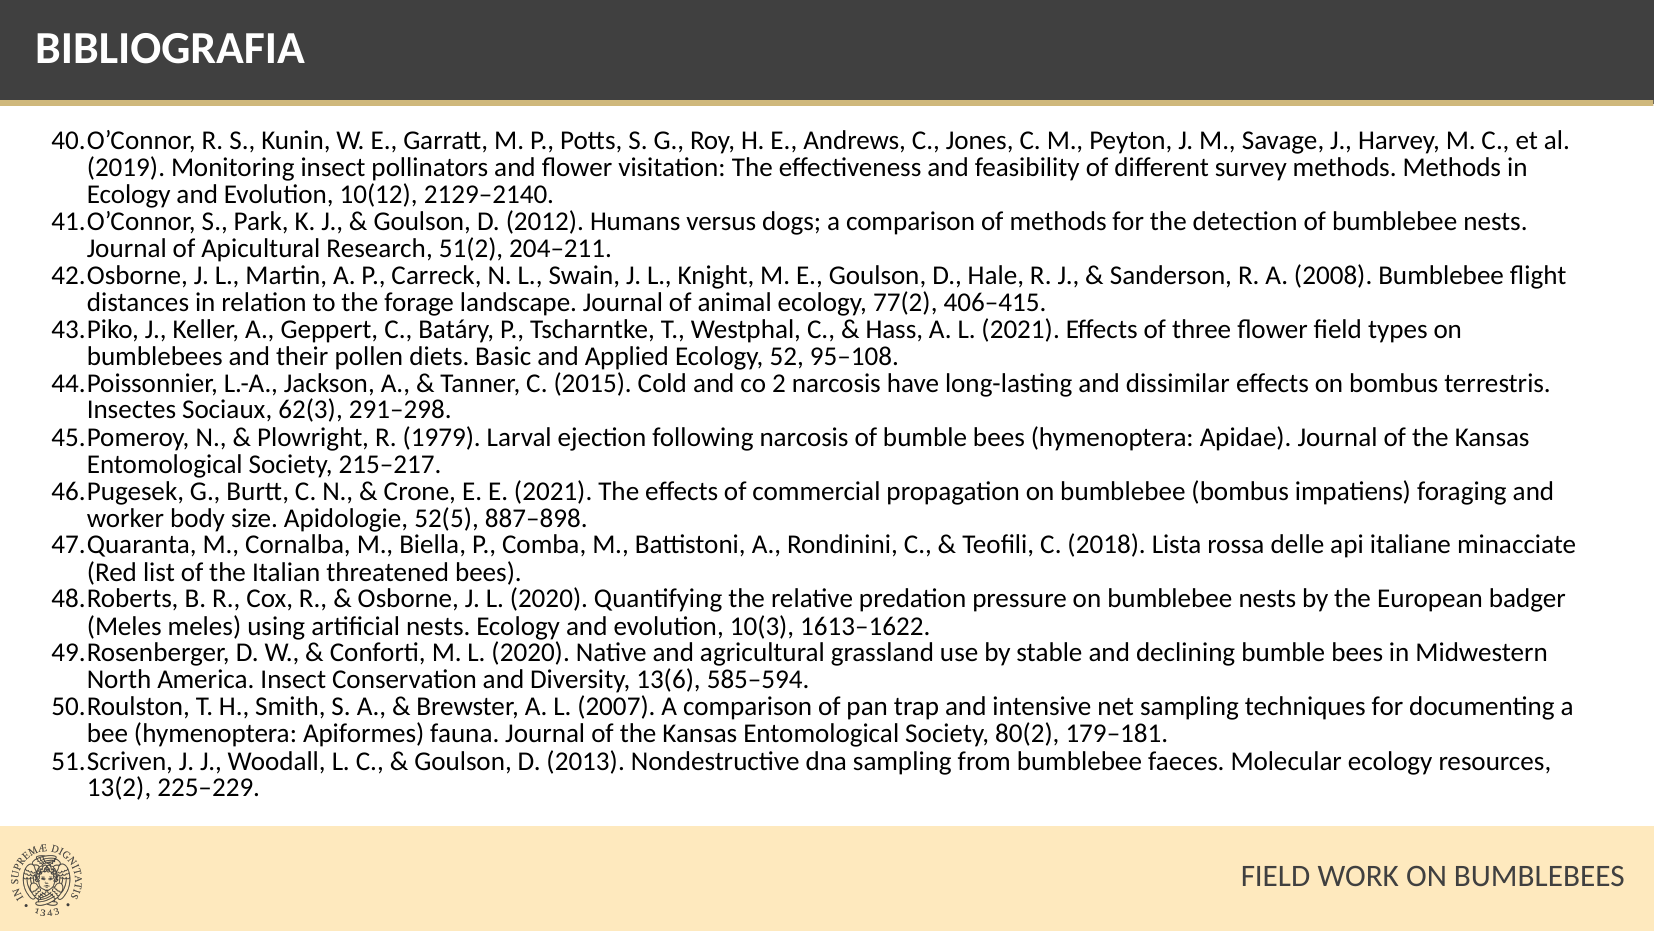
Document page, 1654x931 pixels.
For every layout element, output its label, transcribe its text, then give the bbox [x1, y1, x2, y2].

text_box FIELD WORK ON BUMBLEBEES [0, 826, 1654, 931]
text_box O’Connor, R. S., Kunin, W. E., Garratt, M. P., Potts, S. G., Roy, H. E., Andrews, C., Jones, C. M., Peyton, J. M., Savage, J., Harvey, M. C., et al. (2019). Monitoring insect pollinators and flower visitation: The effectiveness and feasibility of different survey methods. Methods in Ecology and Evolution, 10(12), 2129–2140. O’Connor, S., Park, K. J., & Goulson, D. (2012). Humans versus dogs; a comparison of methods for the detection of bumblebee nests. Journal of Apicultural Research, 51(2), 204–211. Osborne, J. L., Martin, A. P., Carreck, N. L., Swain, J. L., Knight, M. E., Goulson, D., Hale, R. J., & Sanderson, R. A. (2008). Bumblebee flight distances in relation to the forage landscape. Journal of animal ecology, 77(2), 406–415. Piko, J., Keller, A., Geppert, C., Batáry, P., Tscharntke, T., Westphal, C., & Hass, A. L. (2021). Effects of three flower field types on bumblebees and their pollen diets. Basic and Applied Ecology, 52, 95–108. Poissonnier, L.-A., Jackson, A., & Tanner, C. (2015). Cold and co 2 narcosis have long-lasting and dissimilar effects on bombus terrestris. Insectes Sociaux, 62(3), 291–298. Pomeroy, N., & Plowright, R. (1979). Larval ejection following narcosis of bumble bees (hymenoptera: Apidae). Journal of the Kansas Entomological Society, 215–217. Pugesek, G., Burtt, C. N., & Crone, E. E. (2021). The effects of commercial propagation on bumblebee (bombus impatiens) foraging and worker body size. Apidologie, 52(5), 887–898. Quaranta, M., Cornalba, M., Biella, P., Comba, M., Battistoni, A., Rondinini, C., & Teofili, C. (2018). Lista rossa delle api italiane minacciate (Red list of the Italian threatened bees). Roberts, B. R., Cox, R., & Osborne, J. L. (2020). Quantifying the relative predation pressure on bumblebee nests by the European badger (Meles meles) using artificial nests. Ecology and evolution, 10(3), 1613–1622. Rosenberger, D. W., & Conforti, M. L. (2020). Native and agricultural grassland use by stable and declining bumble bees in Midwestern North America. Insect Conservation and Diversity, 13(6), 585–594. Roulston, T. H., Smith, S. A., & Brewster, A. L. (2007). A comparison of pan trap and intensive net sampling techniques for documenting a bee (hymenoptera: Apiformes) fauna. Journal of the Kansas Entomological Society, 80(2), 179–181. Scriven, J. J., Woodall, L. C., & Goulson, D. (2013). Nondestructive dna sampling from bumblebee faeces. Molecular ecology resources, 13(2), 225–229. [36, 121, 1607, 812]
picture [11, 844, 82, 916]
text_box BIBLIOGRAFIA [0, 0, 1654, 100]
